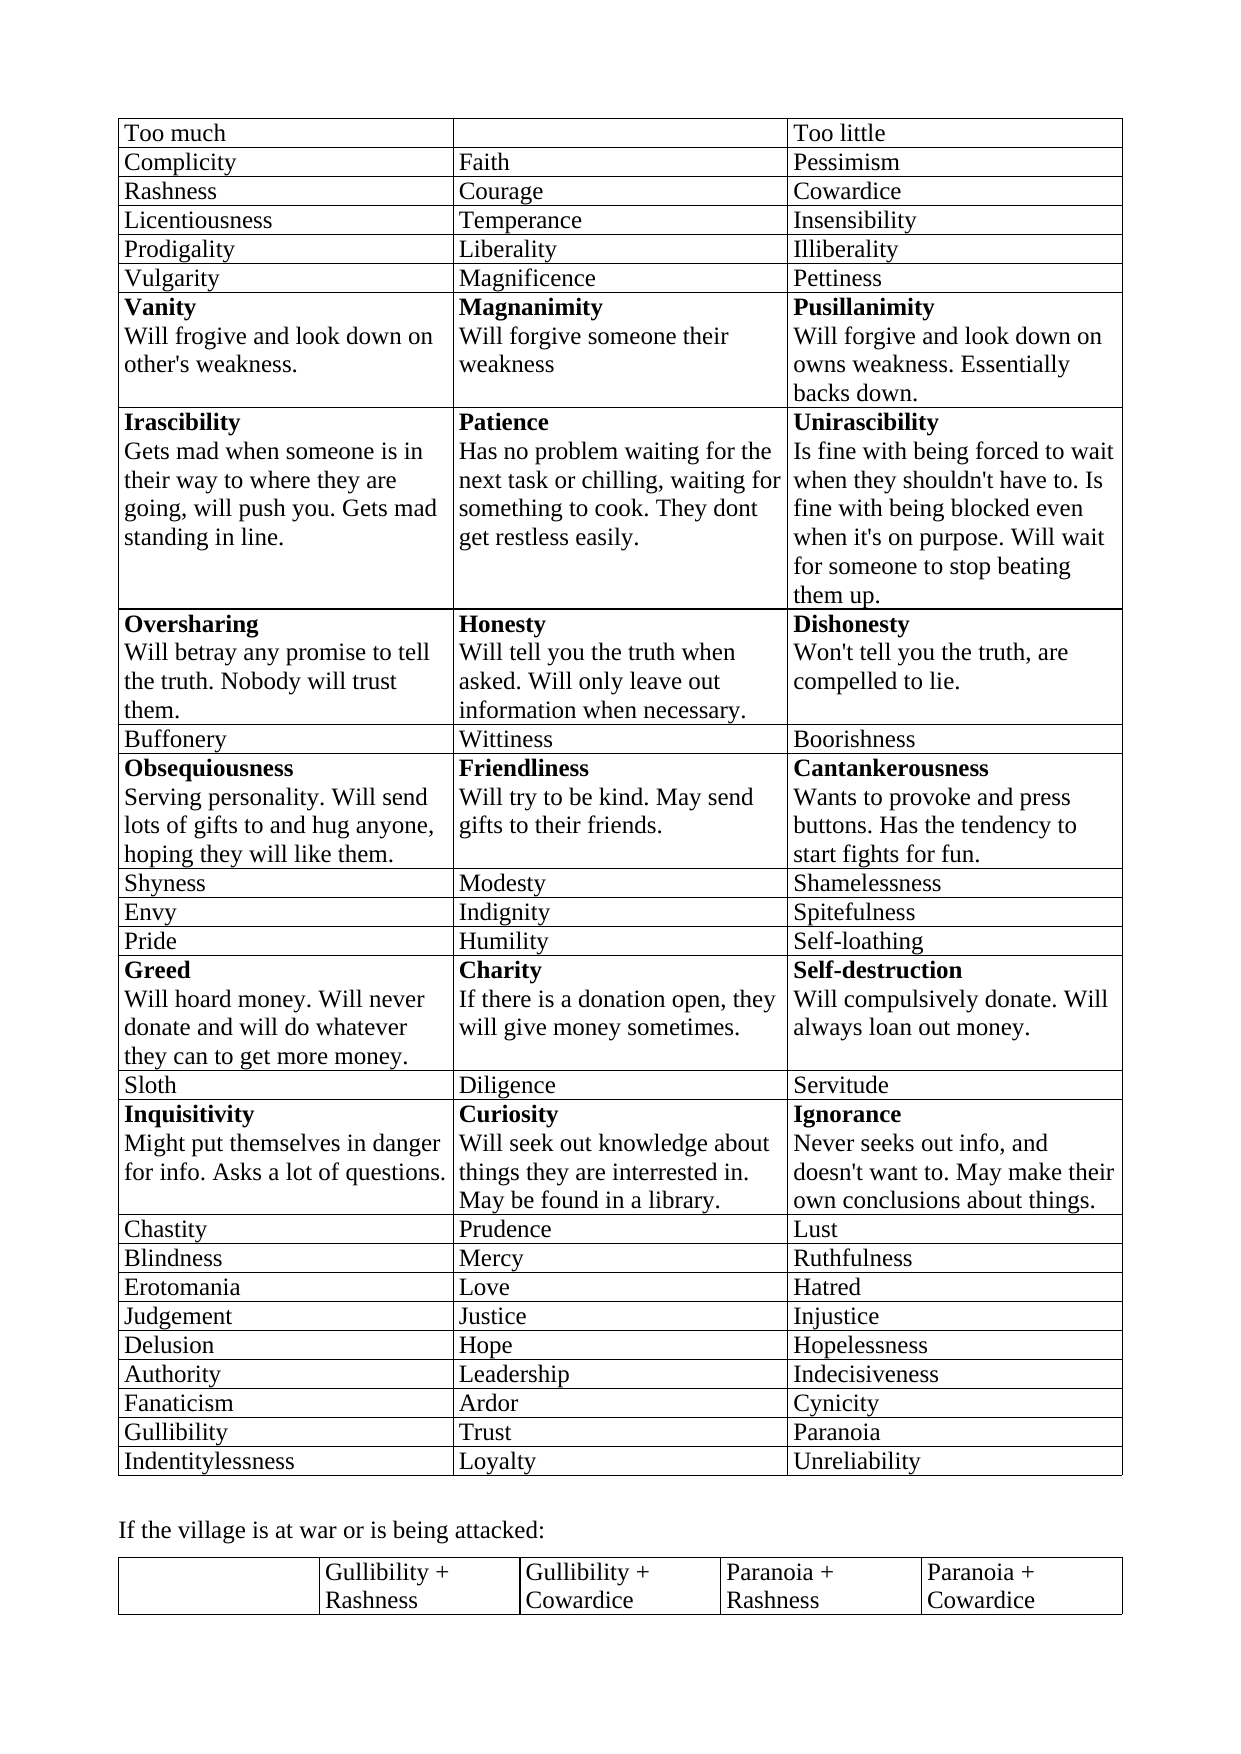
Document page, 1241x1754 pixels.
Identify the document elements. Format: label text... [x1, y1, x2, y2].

table_cell Pettiness [788, 264, 1122, 292]
table_cell Hatred [788, 1273, 1122, 1301]
table_cell Erotomania [119, 1273, 453, 1301]
table_cell Envy [119, 898, 453, 926]
table_header [119, 1558, 319, 1614]
table_cell Boorishness [788, 725, 1122, 753]
table_cell Gullibility [119, 1418, 453, 1446]
table_cell Courage [454, 177, 787, 205]
table_cell Pusillanimity Will forgive and look down on owns weakness. Essentially backs down. [788, 293, 1122, 407]
table_cell Loyalty [454, 1447, 787, 1475]
table_cell Cowardice [788, 177, 1122, 205]
table_cell Lust [788, 1215, 1122, 1243]
table_cell Delusion [119, 1331, 453, 1359]
table_cell Cantankerousness Wants to provoke and press buttons. Has the tendency to start fights for fun. [788, 754, 1122, 868]
table_cell Pride [119, 927, 453, 955]
table_cell Friendliness Will try to be kind. May send gifts to their friends. [454, 754, 787, 868]
table_cell Vulgarity [119, 264, 453, 292]
table_cell Leadership [454, 1360, 787, 1388]
table_cell Shamelessness [788, 869, 1122, 897]
table_cell Oversharing Will betray any promise to tell the truth. Nobody will trust them. [119, 610, 453, 724]
table_cell Prudence [454, 1215, 787, 1243]
table_cell Self-destruction Will compulsively donate. Will always loan out money. [788, 956, 1122, 1070]
table_cell Injustice [788, 1302, 1122, 1330]
table_cell Buffonery [119, 725, 453, 753]
table_cell Temperance [454, 206, 787, 234]
table_cell Justice [454, 1302, 787, 1330]
table_header [454, 119, 787, 147]
table_cell Faith [454, 148, 787, 176]
table_header Too little [788, 119, 1122, 147]
table_cell Inquisitivity Might put themselves in danger for info. Asks a lot of questions. [119, 1100, 453, 1214]
table_cell Ruthfulness [788, 1244, 1122, 1272]
table_cell Cynicity [788, 1389, 1122, 1417]
table_cell Paranoia [788, 1418, 1122, 1446]
table_cell Blindness [119, 1244, 453, 1272]
table_cell Authority [119, 1360, 453, 1388]
table_cell Trust [454, 1418, 787, 1446]
table_cell Honesty Will tell you the truth when asked. Will only leave out information when necessary. [454, 610, 787, 724]
table_cell Hopelessness [788, 1331, 1122, 1359]
table_cell Prodigality [119, 235, 453, 263]
table_cell Unreliability [788, 1447, 1122, 1475]
table_header Gullibility + Rashness [320, 1558, 519, 1614]
table_cell Pessimism [788, 148, 1122, 176]
table_cell Spitefulness [788, 898, 1122, 926]
table_cell Insensibility [788, 206, 1122, 234]
table_cell Complicity [119, 148, 453, 176]
table_cell Mercy [454, 1244, 787, 1272]
table_cell Irascibility Gets mad when someone is in their way to where they are going, will push you. Gets mad standing in line. [119, 408, 453, 608]
table_cell Modesty [454, 869, 787, 897]
table_cell Love [454, 1273, 787, 1301]
table_cell Rashness [119, 177, 453, 205]
table_cell Ardor [454, 1389, 787, 1417]
table_cell Liberality [454, 235, 787, 263]
table_cell Greed Will hoard money. Will never donate and will do whatever they can to get more money. [119, 956, 453, 1070]
table_header Gullibility + Cowardice [521, 1558, 720, 1614]
table_cell Sloth [119, 1071, 453, 1099]
table_cell Shyness [119, 869, 453, 897]
table_cell Magnificence [454, 264, 787, 292]
table_cell Hope [454, 1331, 787, 1359]
table_cell Vanity Will frogive and look down on other's weakness. [119, 293, 453, 407]
table_cell Dishonesty Won't tell you the truth, are compelled to lie. [788, 610, 1122, 724]
table_cell Servitude [788, 1071, 1122, 1099]
table_cell Illiberality [788, 235, 1122, 263]
table_cell Chastity [119, 1215, 453, 1243]
table_cell Wittiness [454, 725, 787, 753]
table_cell Unirascibility Is fine with being forced to wait when they shouldn't have to. Is fine with being blocked even when it's on purpose. Will wait for someone to stop beating them up. [788, 408, 1122, 608]
table_cell Indecisiveness [788, 1360, 1122, 1388]
table_header Paranoia + Rashness [721, 1558, 921, 1614]
text If the village is at war or is being attacked: [118, 1515, 1122, 1544]
table_cell Diligence [454, 1071, 787, 1099]
table_cell Patience Has no problem waiting for the next task or chilling, waiting for something to cook. They dont get restless easily. [454, 408, 787, 608]
table_cell Indignity [454, 898, 787, 926]
table_cell Obsequiousness Serving personality. Will send lots of gifts to and hug anyone, hoping they will like them. [119, 754, 453, 868]
table_header Too much [119, 119, 453, 147]
table_cell Ignorance Never seeks out info, and doesn't want to. May make their own conclusions about things. [788, 1100, 1122, 1214]
table_cell Charity If there is a donation open, they will give money sometimes. [454, 956, 787, 1070]
table_cell Self-loathing [788, 927, 1122, 955]
table_cell Licentiousness [119, 206, 453, 234]
table_cell Judgement [119, 1302, 453, 1330]
table_cell Indentitylessness [119, 1447, 453, 1475]
table_cell Fanaticism [119, 1389, 453, 1417]
table_cell Humility [454, 927, 787, 955]
table_header Paranoia + Cowardice [922, 1558, 1122, 1614]
table_cell Curiosity Will seek out knowledge about things they are interrested in. May be found in a library. [454, 1100, 787, 1214]
table_cell Magnanimity Will forgive someone their weakness [454, 293, 787, 407]
